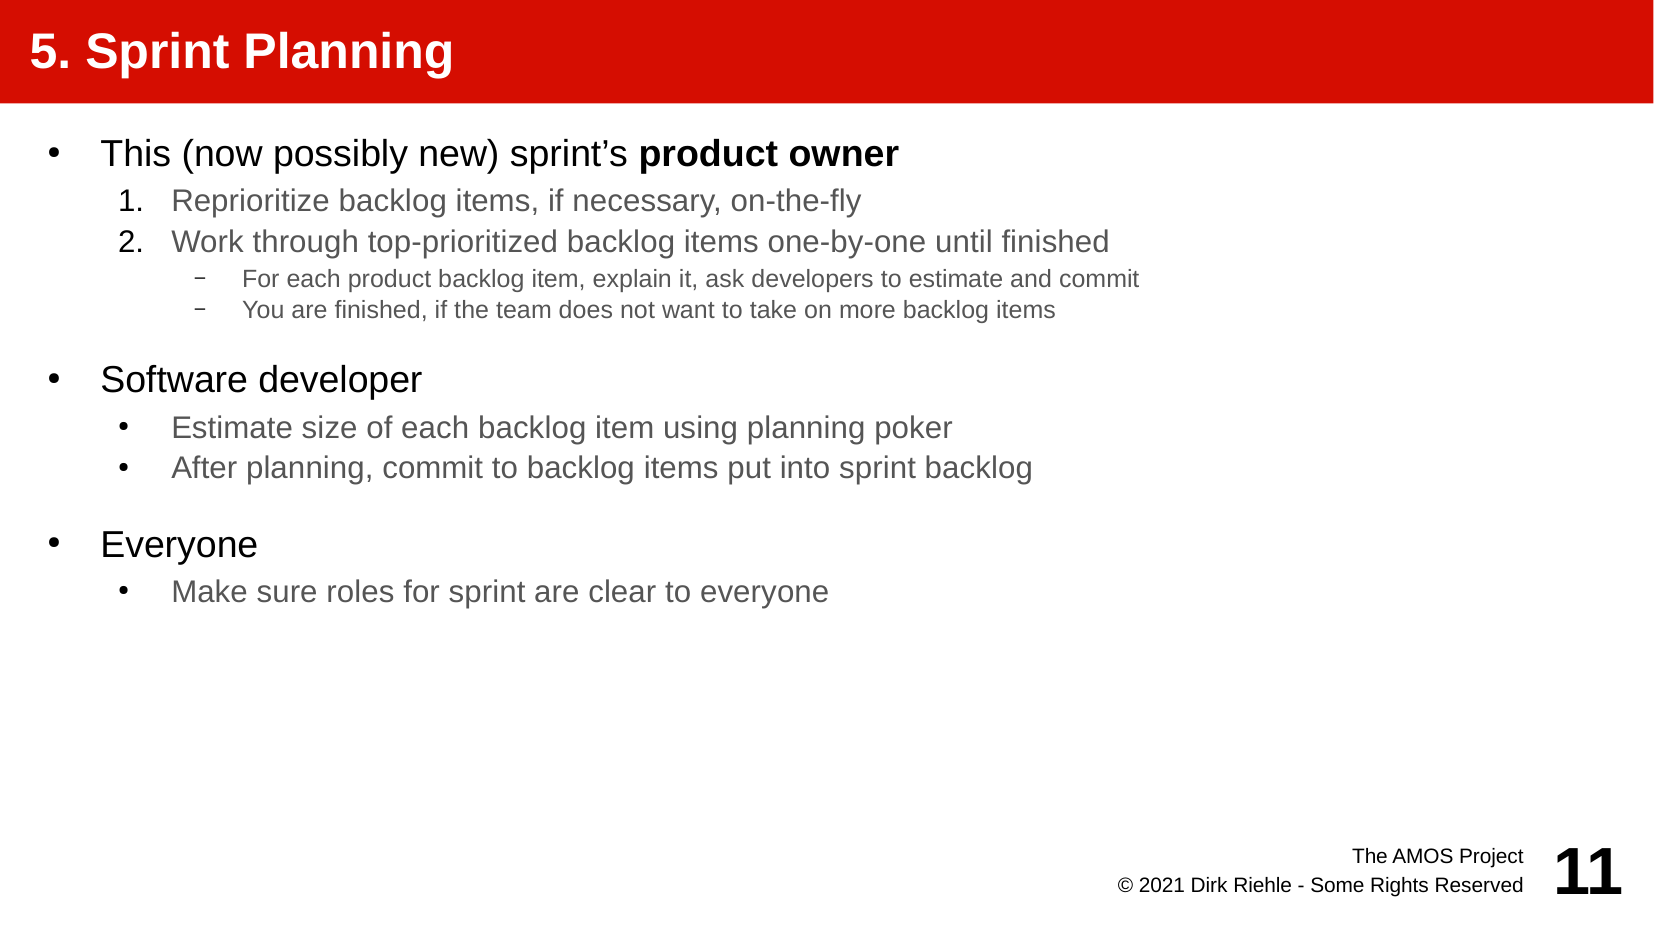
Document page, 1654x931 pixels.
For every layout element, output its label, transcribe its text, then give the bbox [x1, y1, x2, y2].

list This (now possibly new) sprint’s product owner Reprioritize backlog items, if necessary, on-the-fly Work through top-prioritized backlog items one-by-one until finished For each product backlog item, explain it, ask developers to estimate and commit You are finished, if the team does not want to take on more backlog items Software developer Estimate size of each backlog item using planning poker After planning, commit to backlog items put into sprint backlog Everyone Make sure roles for sprint are clear to everyone [29, 132, 1625, 813]
title 5. Sprint Planning [0, 0, 1654, 104]
